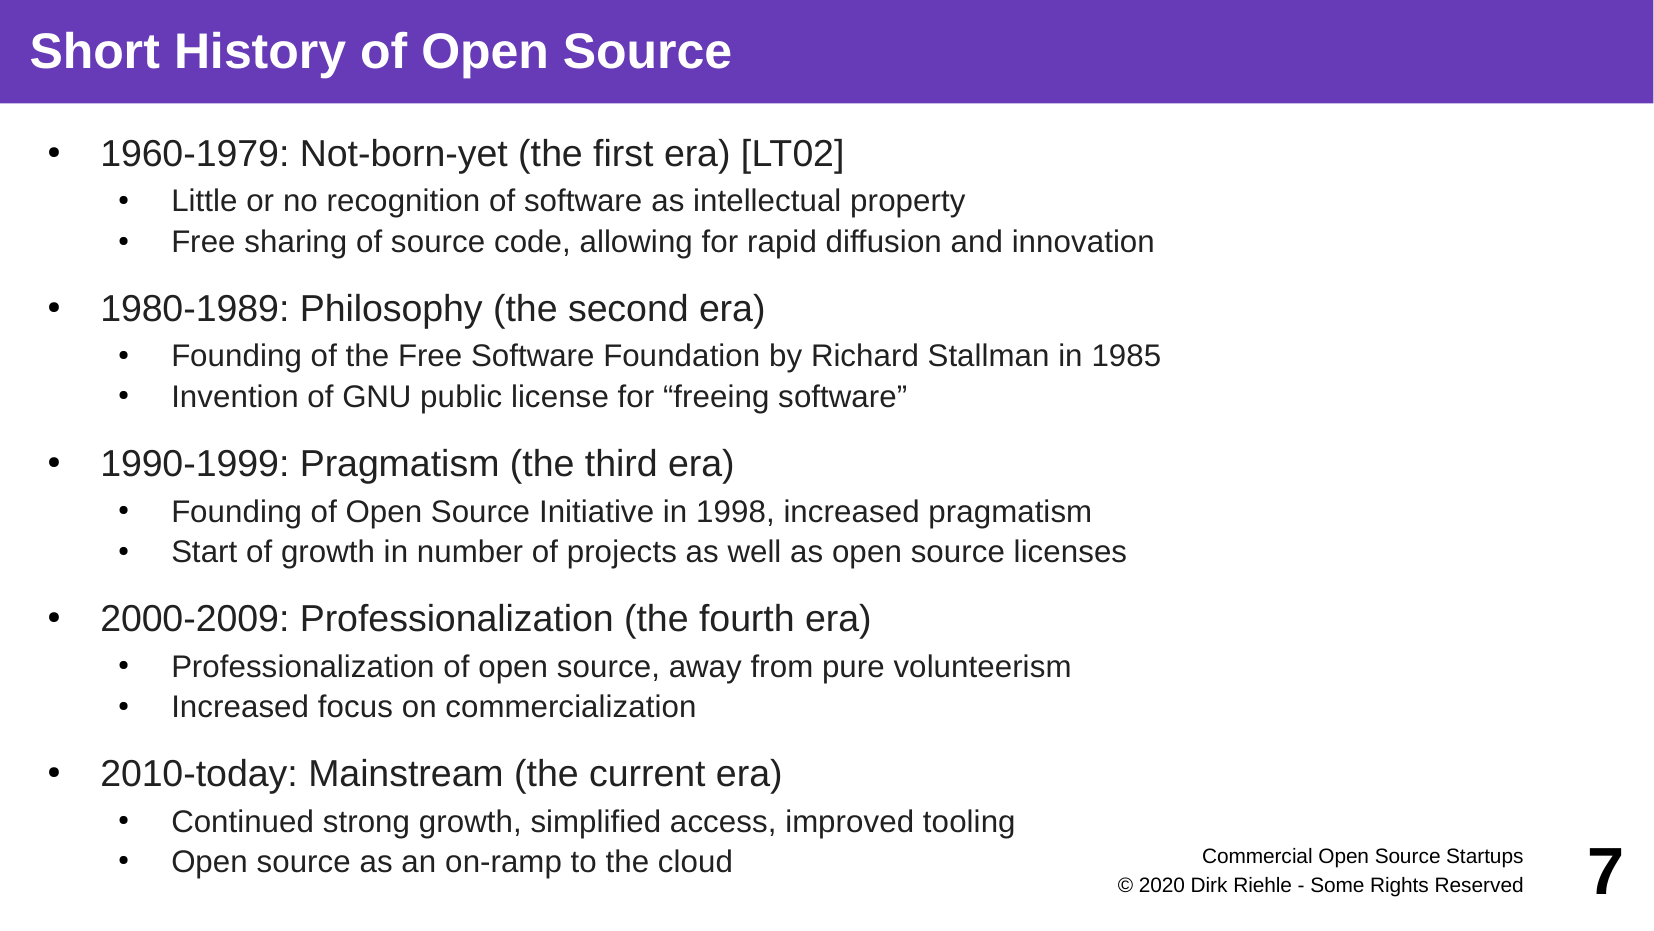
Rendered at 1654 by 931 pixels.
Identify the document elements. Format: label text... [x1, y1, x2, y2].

list 1960-1979: Not-born-yet (the first era) [LT02] Little or no recognition of software as intellectual property Free sharing of source code, allowing for rapid diffusion and innovation 1980-1989: Philosophy (the second era) Founding of the Free Software Foundation by Richard Stallman in 1985 Invention of GNU public license for “freeing software” 1990-1999: Pragmatism (the third era) Founding of Open Source Initiative in 1998, increased pragmatism Start of growth in number of projects as well as open source licenses 2000-2009: Professionalization (the fourth era) Professionalization of open source, away from pure volunteerism Increased focus on commercialization 2010-today: Mainstream (the current era) Continued strong growth, simplified access, improved tooling Open source as an on-ramp to the cloud [29, 132, 1625, 813]
title Short History of Open Source [0, 0, 1654, 104]
